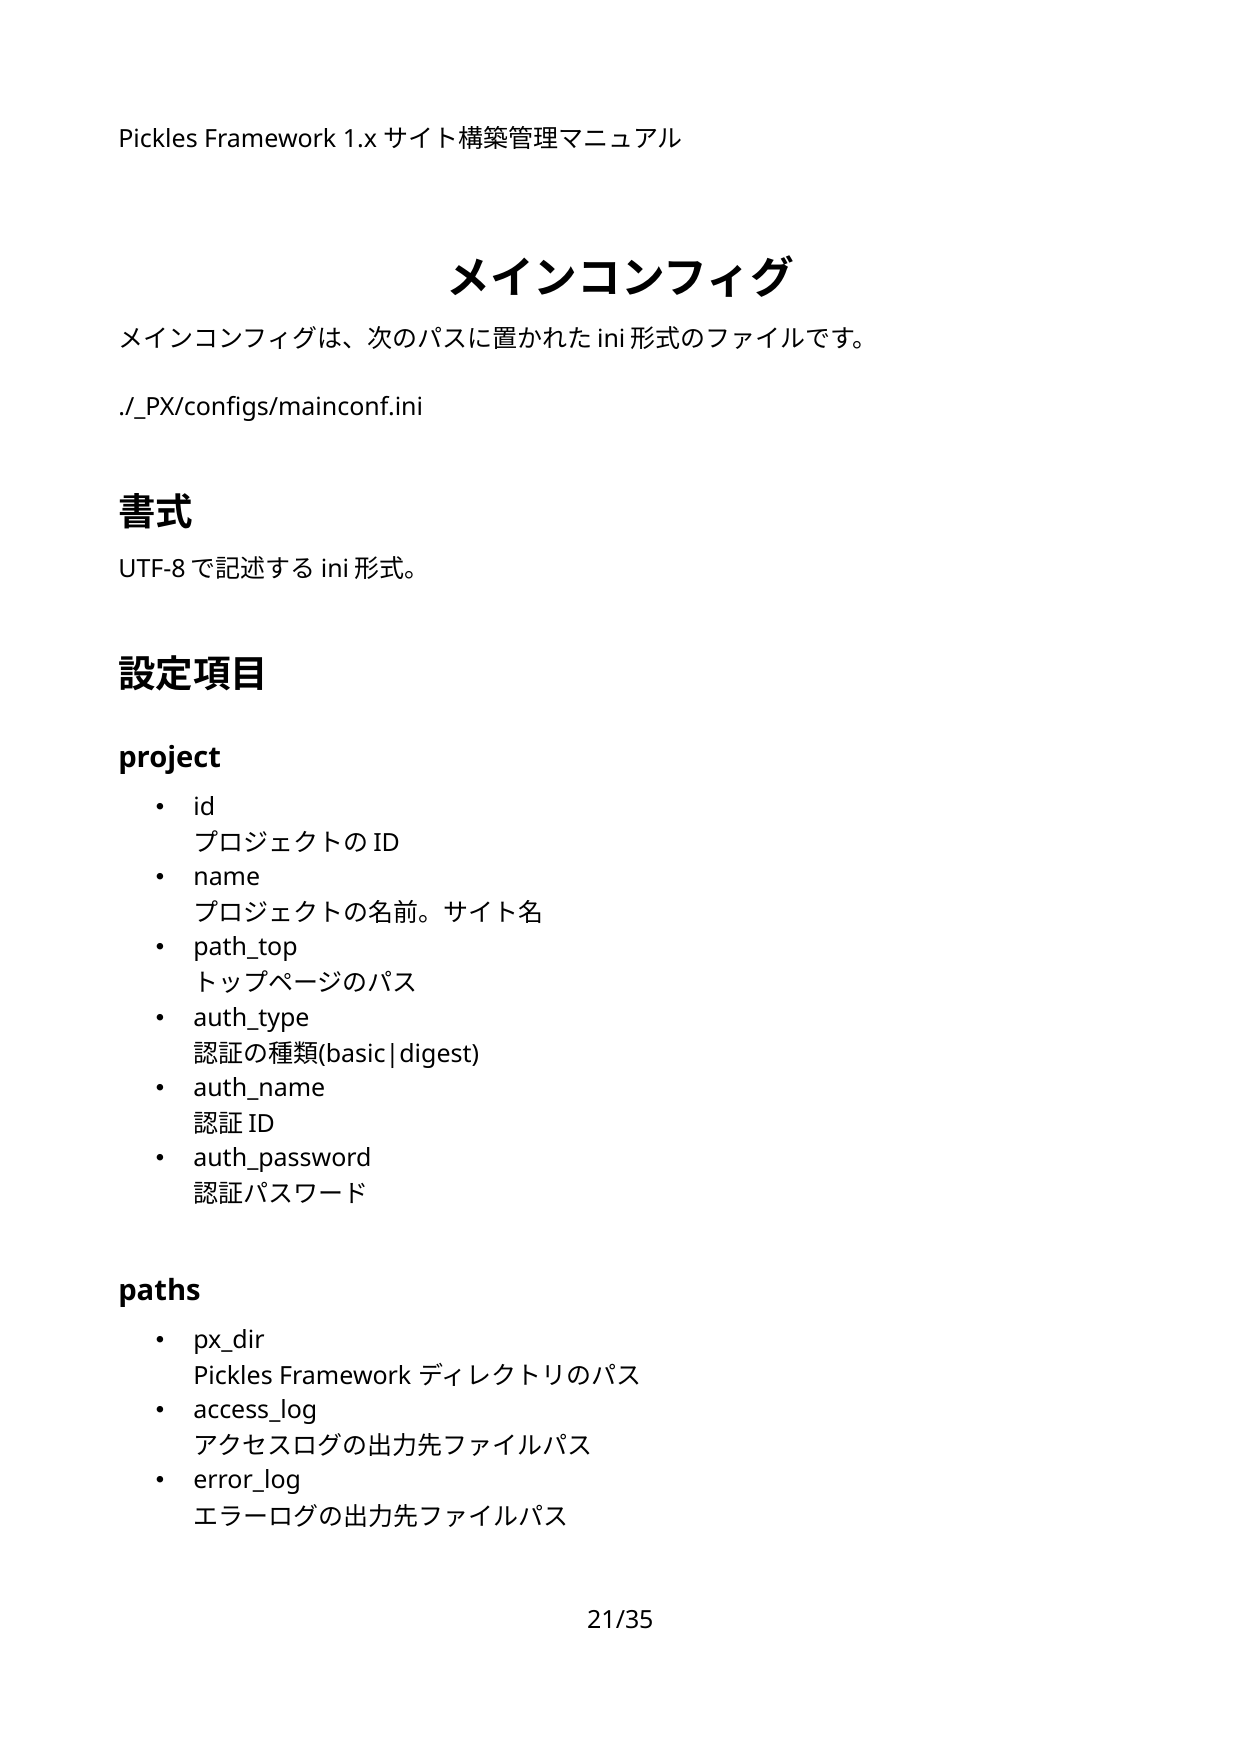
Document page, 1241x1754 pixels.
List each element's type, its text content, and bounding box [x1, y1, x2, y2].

list auth_name 認証ID [156, 1069, 1122, 1140]
list id プロジェクトのID [156, 788, 1122, 858]
subtitle 設定項目 [118, 644, 1122, 698]
text ./_PX/configs/mainconf.ini [118, 389, 1122, 423]
subtitle 書式 [118, 482, 1122, 536]
list path_top トップページのパス [156, 929, 1122, 999]
list name プロジェクトの名前。サイト名 [156, 858, 1122, 929]
subtitle project [118, 736, 1122, 776]
subtitle paths [118, 1269, 1122, 1309]
text UTF-8で記述するini形式。 [118, 549, 1122, 585]
text メインコンフィグは、次のパスに置かれたini形式のファイルです。 [118, 319, 1122, 355]
list auth_password 認証パスワード [156, 1140, 1122, 1210]
list px_dir Pickles Framework ディレクトリのパス [156, 1321, 1122, 1392]
list auth_type 認証の種類(basic|digest) [156, 999, 1122, 1069]
subtitle メインコンフィグ [118, 243, 1122, 306]
list access_log アクセスログの出力先ファイルパス [156, 1392, 1122, 1462]
list error_log エラーログの出力先ファイルパス [156, 1462, 1122, 1532]
